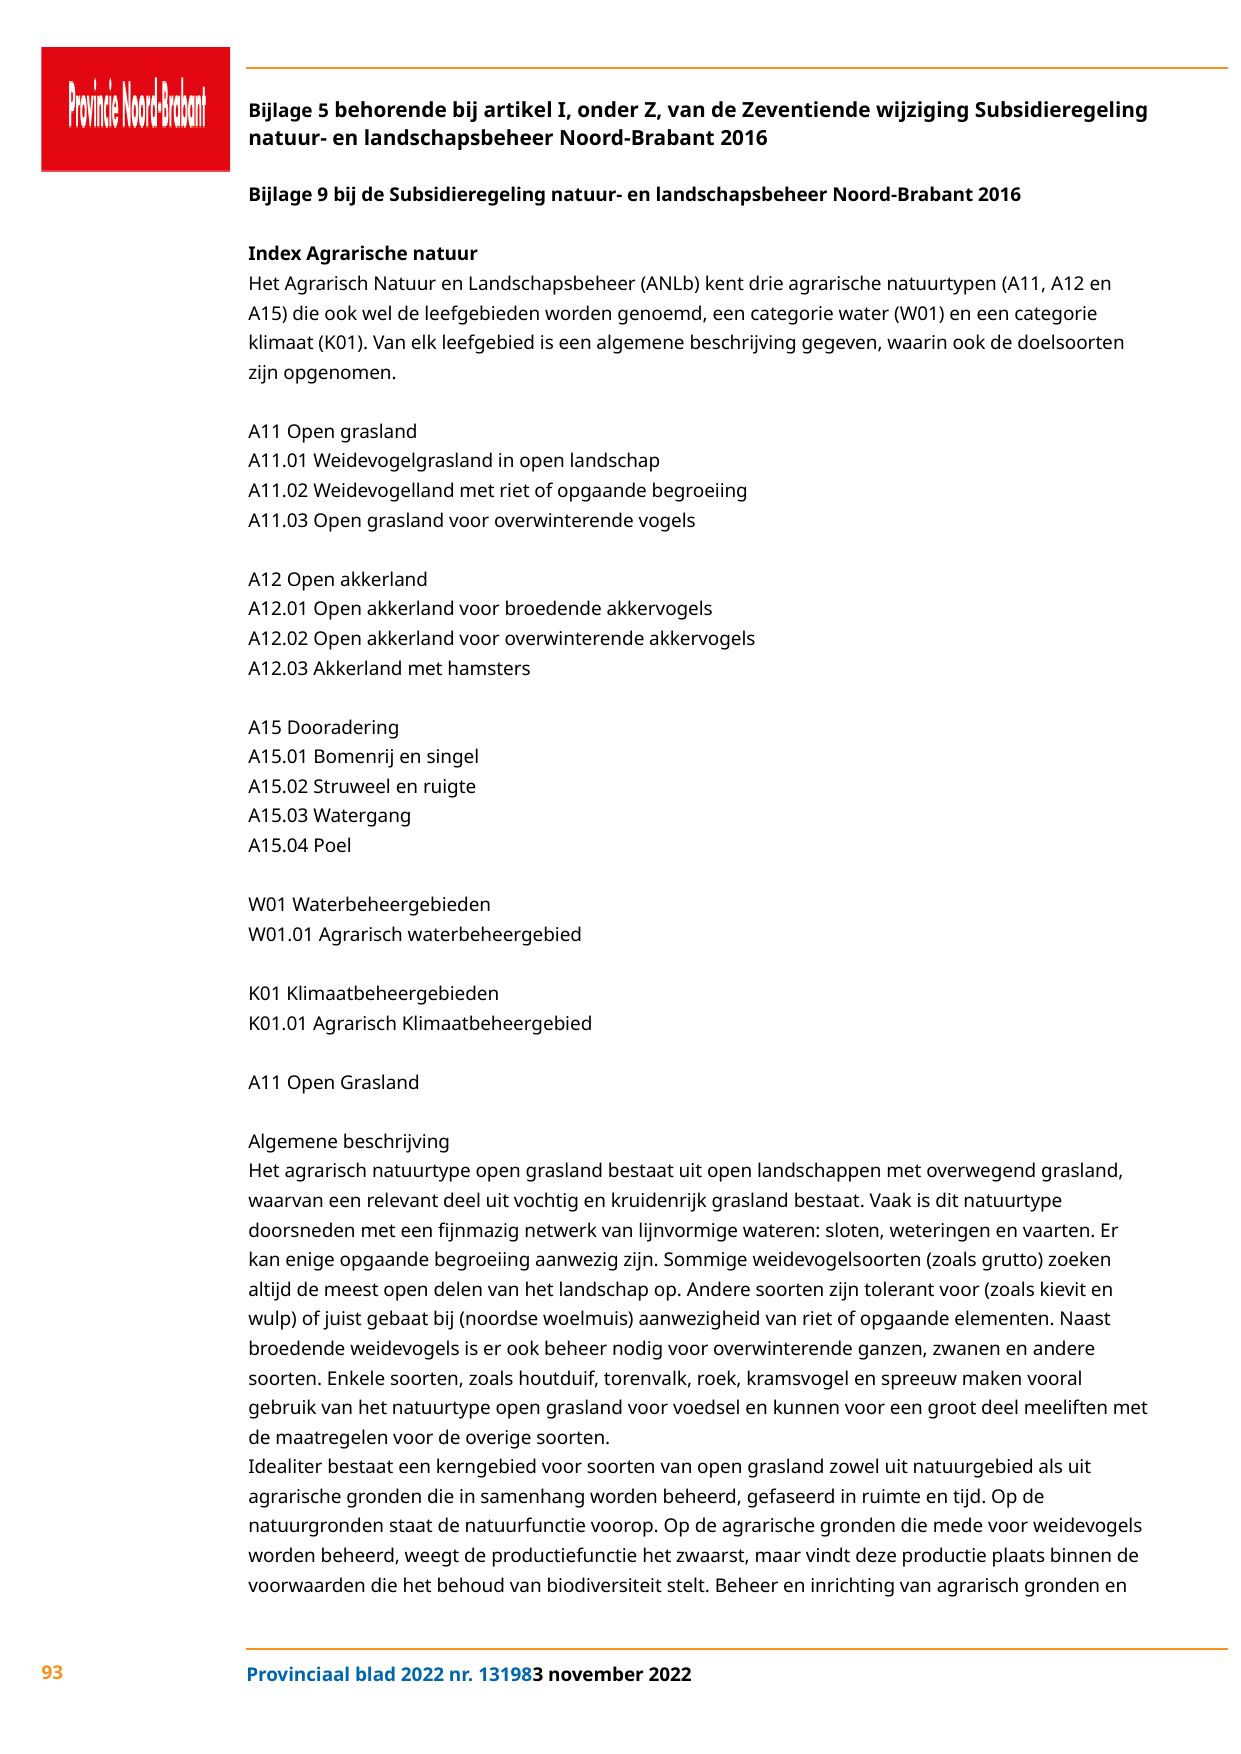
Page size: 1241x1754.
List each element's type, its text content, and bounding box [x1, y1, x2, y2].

text K01 Klimaatbeheergebieden [248, 980, 1152, 1006]
text A15.04 Poel [248, 832, 1152, 858]
text A11 Open grasland [248, 418, 1152, 444]
text A12.02 Open akkerland voor overwinterende akkervogels [248, 625, 1152, 651]
text Het Agrarisch Natuur en Landschapsbeheer (ANLb) kent drie agrarische natuurtypen (A11, A12 en A15) die ook wel de leefgebieden worden genoemd, een categorie water (W01) en een categorie klimaat (K01). Van elk leefgebied is een algemene beschrijving gegeven, waarin ook de doelsoorten zijn opgenomen. [248, 270, 1152, 384]
picture [41, 47, 231, 172]
text A15 Dooradering [248, 714, 1152, 739]
text K01.01 Agrarisch Klimaatbeheergebied [248, 1010, 1152, 1035]
text A11.03 Open grasland voor overwinterende vogels [248, 507, 1152, 532]
text A11.02 Weidevogelland met riet of opgaande begroeiing [248, 477, 1152, 503]
text W01.01 Agrarisch waterbeheergebied [248, 921, 1152, 947]
text Het agrarisch natuurtype open grasland bestaat uit open landschappen met overwegend grasland, waarvan een relevant deel uit vochtig en kruidenrijk grasland bestaat. Vaak is dit natuurtype doorsneden met een fijnmazig netwerk van lijnvormige wateren: sloten, weteringen en vaarten. Er kan enige opgaande begroeiing aanwezig zijn. Sommige weidevogelsoorten (zoals grutto) zoeken altijd de meest open delen van het landschap op. Andere soorten zijn tolerant voor (zoals kievit en wulp) of juist gebaat bij (noordse woelmuis) aanwezigheid van riet of opgaande elementen. Naast broedende weidevogels is er ook beheer nodig voor overwinterende ganzen, zwanen en andere soorten. Enkele soorten, zoals houtduif, torenvalk, roek, kramsvogel en spreeuw maken vooral gebruik van het natuurtype open grasland voor voedsel en kunnen voor een groot deel meeliften met de maatregelen voor de overige soorten. [248, 1158, 1152, 1449]
text A11.01 Weidevogelgrasland in open landschap [248, 448, 1152, 473]
text A12.03 Akkerland met hamsters [248, 655, 1152, 680]
text Index Agrarische natuur [248, 241, 1152, 266]
text A12.01 Open akkerland voor broedende akkervogels [248, 596, 1152, 621]
text Bijlage 5 behorende bij artikel I, onder Z, van de Zeventiende wijziging Subsidieregeling natuur- en landschapsbeheer Noord-Brabant 2016 [248, 95, 1152, 152]
text Algemene beschrijving [248, 1128, 1152, 1154]
text A15.03 Watergang [248, 803, 1152, 828]
text A15.01 Bomenrij en singel [248, 743, 1152, 769]
text A11 Open Grasland [248, 1069, 1152, 1094]
text Idealiter bestaat een kerngebied voor soorten van open grasland zowel uit natuurgebied als uit agrarische gronden die in samenhang worden beheerd, gefaseerd in ruimte en tijd. Op de natuurgronden staat de natuurfunctie voorop. Op de agrarische gronden die mede voor weidevogels worden beheerd, weegt de productiefunctie het zwaarst, maar vindt deze productie plaats binnen de voorwaarden die het behoud van biodiversiteit stelt. Beheer en inrichting van agrarisch gronden en [248, 1453, 1152, 1597]
text Bijlage 9 bij de Subsidieregeling natuur- en landschapsbeheer Noord-Brabant 2016 [248, 181, 1152, 207]
text W01 Waterbeheergebieden [248, 891, 1152, 917]
text A15.02 Struweel en ruigte [248, 773, 1152, 799]
text A12 Open akkerland [248, 566, 1152, 592]
